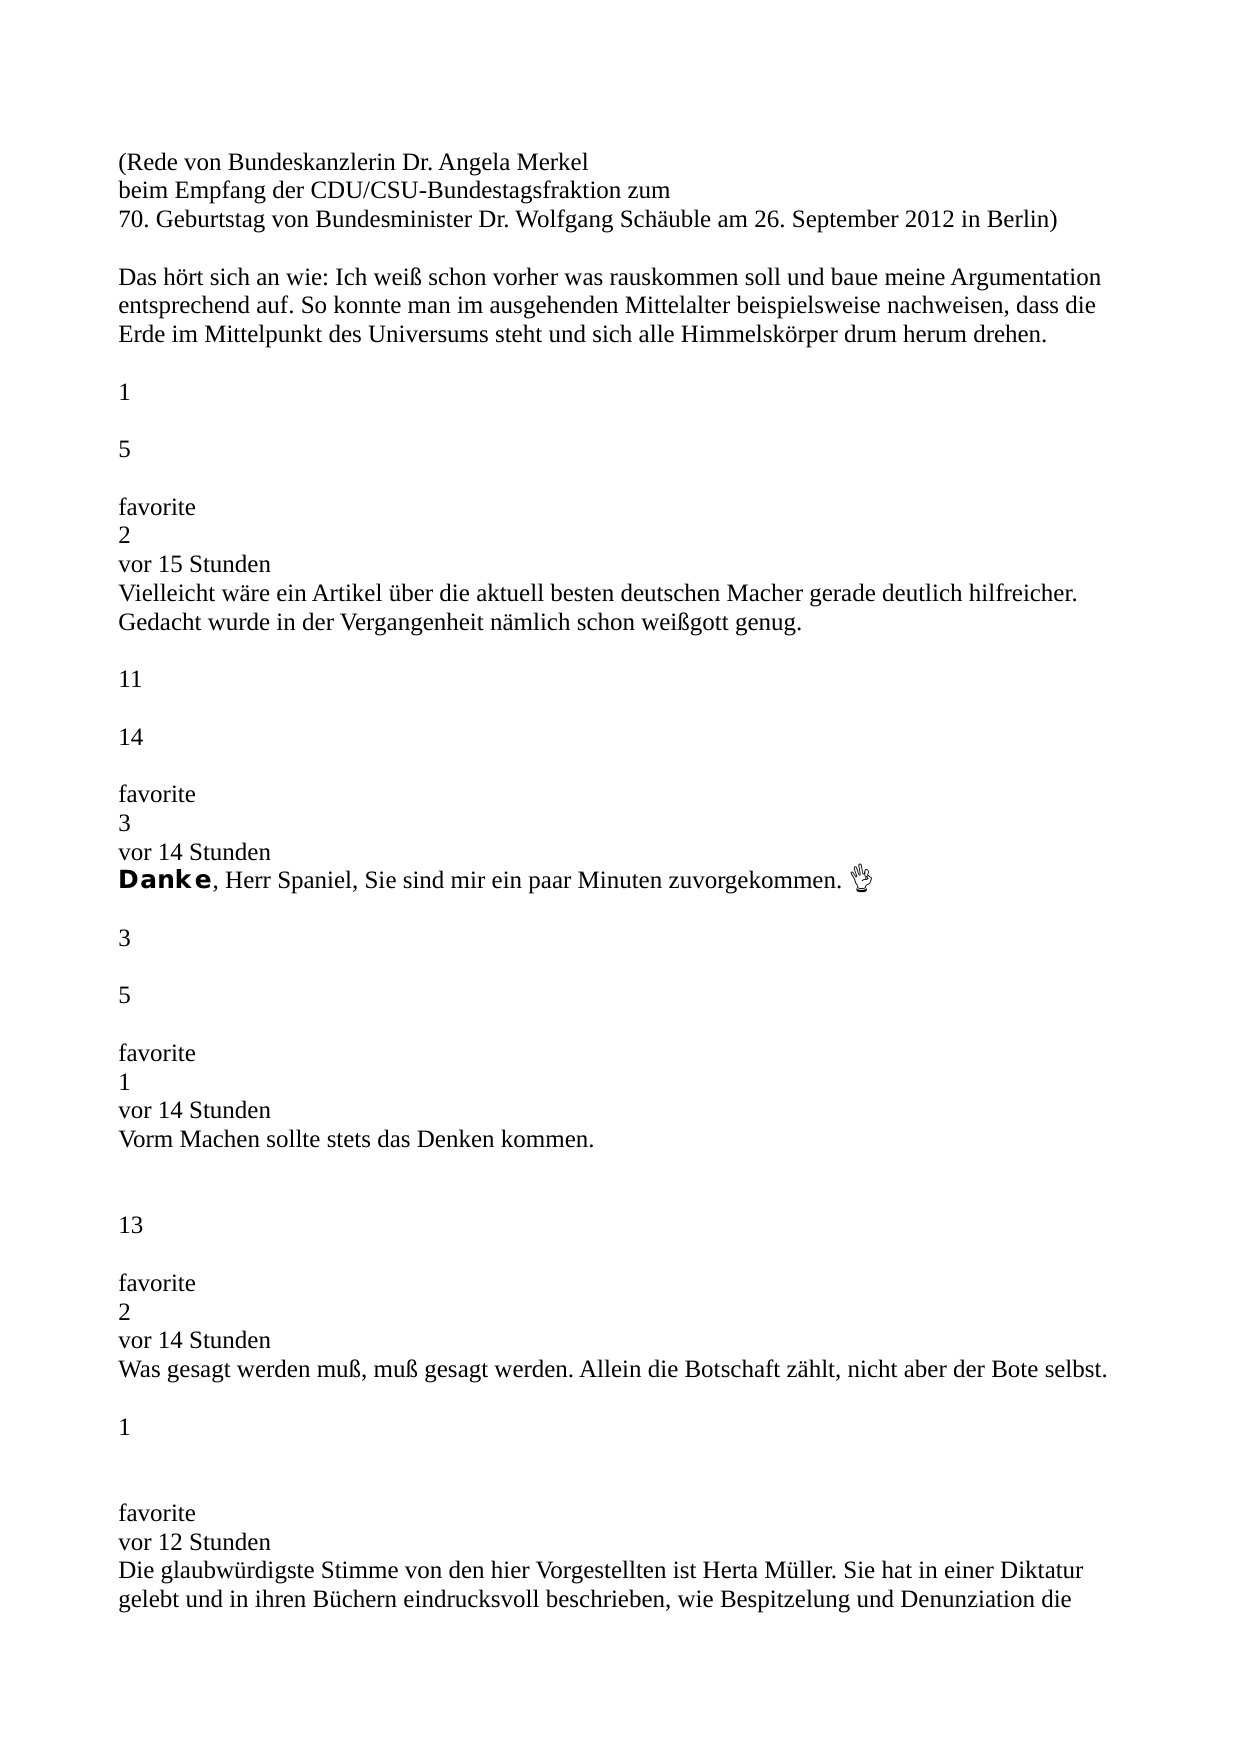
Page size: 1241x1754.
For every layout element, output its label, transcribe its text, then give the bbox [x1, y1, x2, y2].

text beim Empfang der CDU/CSU-Bundestagsfraktion zum [118, 176, 1122, 204]
text (Rede von Bundeskanzlerin Dr. Angela Merkel [118, 147, 1122, 176]
text vor 12 Stunden [118, 1527, 1122, 1556]
text favorite [118, 1268, 1122, 1297]
text Vielleicht wäre ein Artikel über die aktuell besten deutschen Macher gerade deutlich hilfreicher. Gedacht wurde in der Vergangenheit nämlich schon weißgott genug. [118, 578, 1122, 636]
text 3 [118, 923, 1122, 952]
text Die glaubwürdigste Stimme von den hier Vorgestellten ist Herta Müller. Sie hat in einer Diktatur gelebt und in ihren Büchern eindrucksvoll beschrieben, wie Bespitzelung und Denunziation die [118, 1556, 1122, 1613]
text 14 [118, 722, 1122, 751]
text 1 [118, 1067, 1122, 1096]
text favorite [118, 779, 1122, 808]
text 𝗗𝗮𝗻𝗸𝗲, Herr Spaniel, Sie sind mir ein paar Minuten zuvorgekommen. 👌 [118, 866, 1122, 894]
text 2 [118, 521, 1122, 549]
text Was gesagt werden muß, muß gesagt werden. Allein die Botschaft zählt, nicht aber der Bote selbst. [118, 1354, 1122, 1383]
text vor 14 Stunden [118, 837, 1122, 866]
text 1 [118, 377, 1122, 406]
text vor 15 Stunden [118, 549, 1122, 578]
text 5 [118, 434, 1122, 463]
text 70. Geburtstag von Bundesminister Dr. Wolfgang Schäuble am 26. September 2012 in Berlin) [118, 204, 1122, 233]
text favorite [118, 1038, 1122, 1067]
text favorite [118, 1498, 1122, 1527]
text 13 [118, 1211, 1122, 1239]
text favorite [118, 492, 1122, 521]
text 11 [118, 664, 1122, 693]
text vor 14 Stunden [118, 1096, 1122, 1124]
text Vorm Machen sollte stets das Denken kommen. [118, 1124, 1122, 1153]
text Das hört sich an wie: Ich weiß schon vorher was rauskommen soll und baue meine Argumentation entsprechend auf. So konnte man im ausgehenden Mittelalter beispielsweise nachweisen, dass die Erde im Mittelpunkt des Universums steht und sich alle Himmelskörper drum herum drehen. [118, 262, 1122, 348]
text 5 [118, 981, 1122, 1009]
text vor 14 Stunden [118, 1326, 1122, 1354]
text 2 [118, 1297, 1122, 1326]
text 3 [118, 808, 1122, 837]
text 1 [118, 1412, 1122, 1441]
